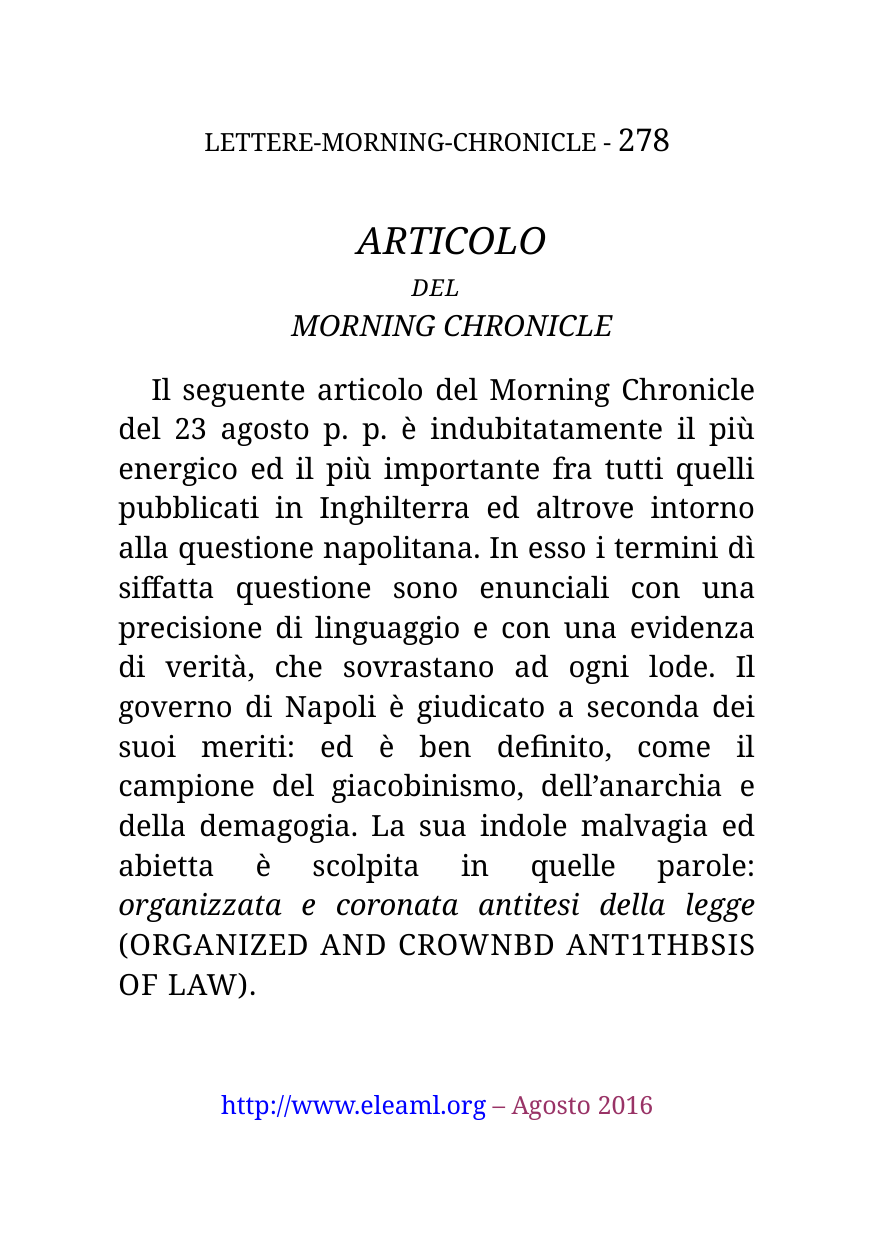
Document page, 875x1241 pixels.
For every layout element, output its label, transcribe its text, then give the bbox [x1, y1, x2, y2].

text ARTICOLO del [118, 214, 756, 305]
text MORNING CHRONICLE [118, 305, 756, 345]
text Il seguente articolo del Morning Chronicle del 23 agosto p. p. è indubitatamente il più energico ed il più importante fra tutti quelli pubblicati in Inghilterra ed altrove intorno alla questione napolitana. In esso i termini dì siffatta questione sono enunciali con una precisione di linguaggio e con una evidenza di verità, che sovrastano ad ogni lode. Il governo di Napoli è giudicato a seconda dei suoi meriti: ed è ben definito, come il campione del giacobinismo, dell’anarchia e della demagogia. La sua indole malvagia ed abietta è scolpita in quelle parole: organizzata e coronata antitesi della legge (ORGANIZED AND CROWNBD ANT1THBSIS OF LAW). [118, 369, 756, 1004]
